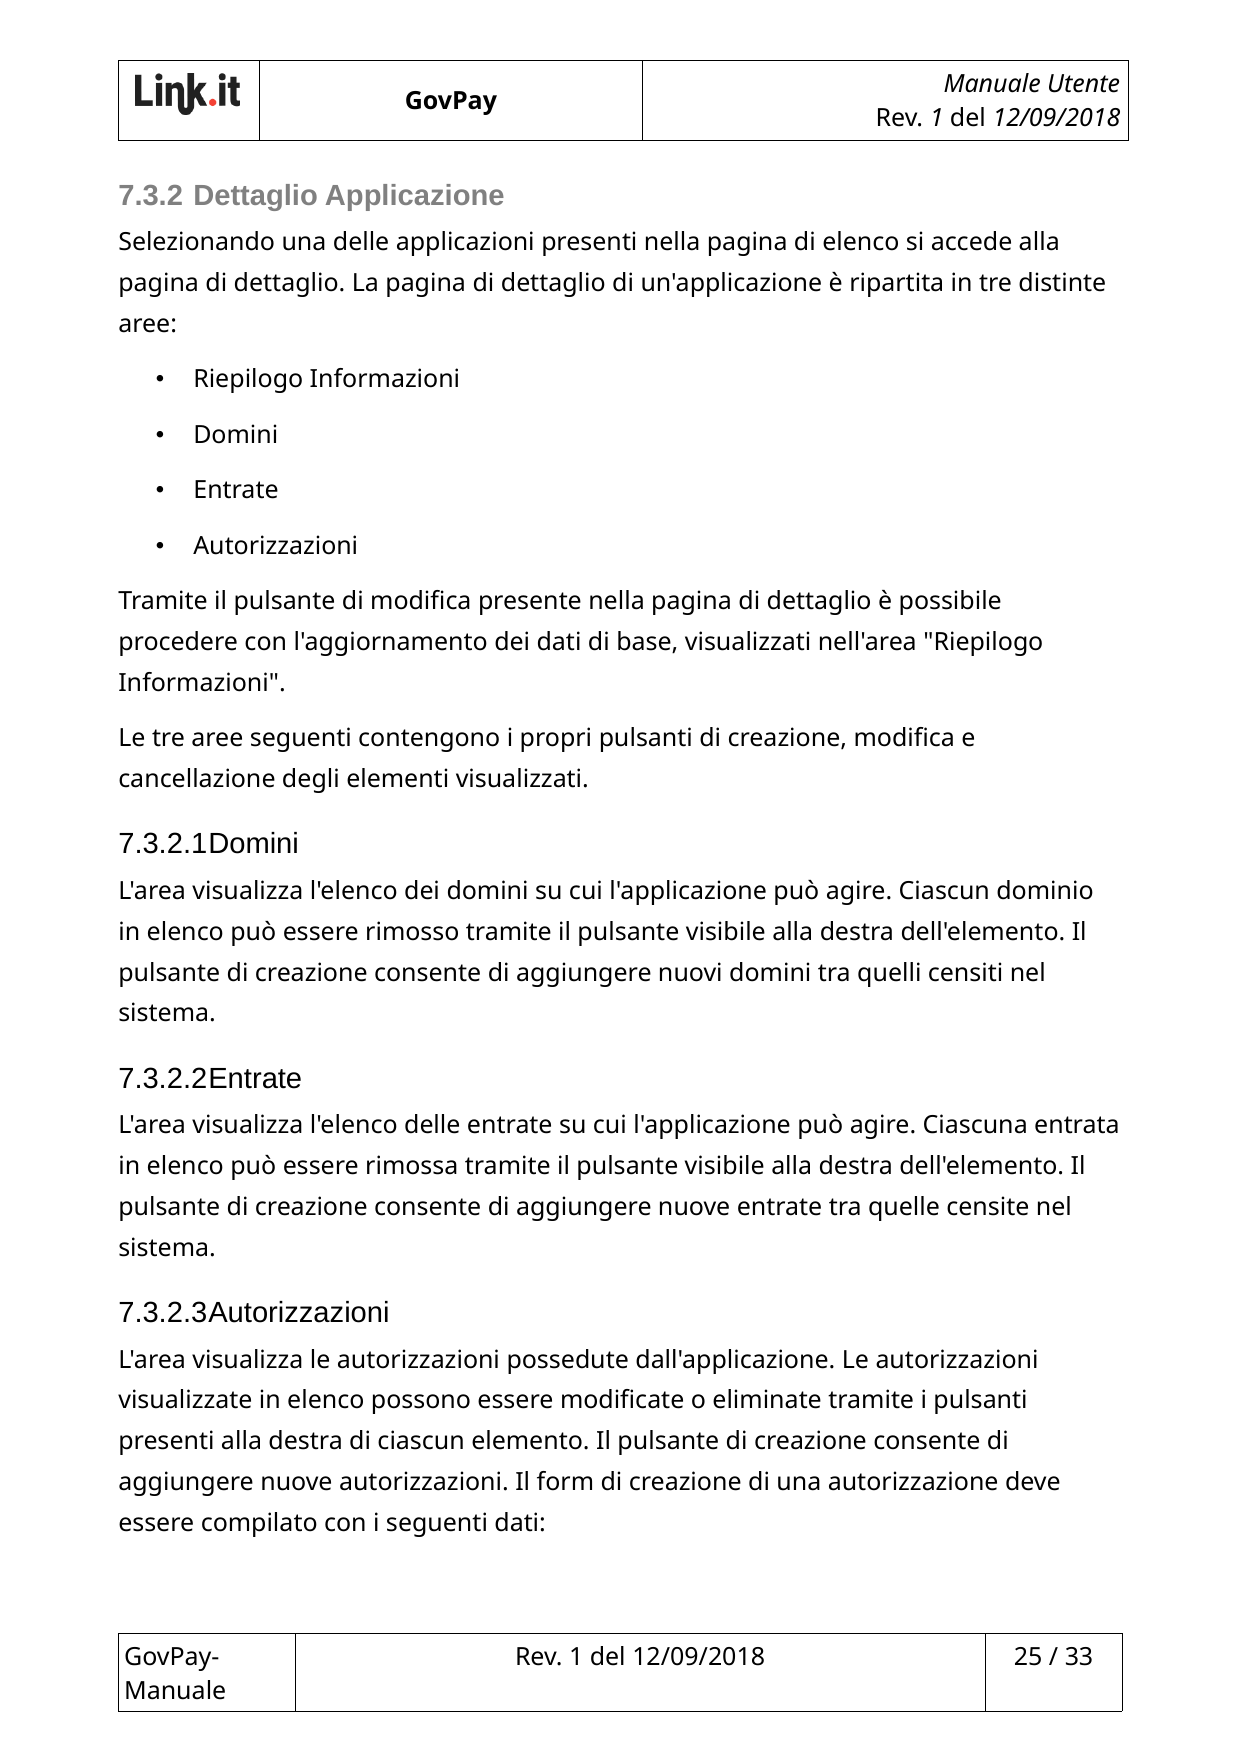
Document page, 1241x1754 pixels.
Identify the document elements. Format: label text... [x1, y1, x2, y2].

text L'area visualizza le autorizzazioni possedute dall'applicazione. Le autorizzazioni visualizzate in elenco possono essere modificate o eliminate tramite i pulsanti presenti alla destra di ciascun elemento. Il pulsante di creazione consente di aggiungere nuove autorizzazioni. Il form di creazione di una autorizzazione deve essere compilato con i seguenti dati: [118, 1341, 1122, 1539]
list Entrate [156, 472, 1122, 506]
text Tramite il pulsante di modifica presente nella pagina di dettaglio è possibile procedere con l'aggiornamento dei dati di base, visualizzati nell'area "Riepilogo Informazioni". [118, 583, 1122, 698]
subtitle Domini [118, 826, 1122, 860]
subtitle Dettaglio Applicazione [118, 178, 1122, 211]
text L'area visualizza l'elenco dei domini su cui l'applicazione può agire. Ciascun dominio in elenco può essere rimosso tramite il pulsante visibile alla destra dell'elemento. Il pulsante di creazione consente di aggiungere nuovi domini tra quelli censiti nel sistema. [118, 872, 1122, 1029]
text Le tre aree seguenti contengono i propri pulsanti di creazione, modifica e cancellazione degli elementi visualizzati. [118, 720, 1122, 795]
text Selezionando una delle applicazioni presenti nella pagina di elenco si accede alla pagina di dettaglio. La pagina di dettaglio di un'applicazione è ripartita in tre distinte aree: [118, 224, 1122, 340]
picture [123, 65, 254, 119]
subtitle Autorizzazioni [118, 1295, 1122, 1329]
list Autorizzazioni [156, 527, 1122, 561]
text L'area visualizza l'elenco delle entrate su cui l'applicazione può agire. Ciascuna entrata in elenco può essere rimossa tramite il pulsante visibile alla destra dell'elemento. Il pulsante di creazione consente di aggiungere nuove entrate tra quelle censite nel sistema. [118, 1107, 1122, 1263]
subtitle Entrate [118, 1061, 1122, 1094]
list Riepilogo Informazioni [156, 361, 1122, 395]
list Domini [156, 416, 1122, 451]
